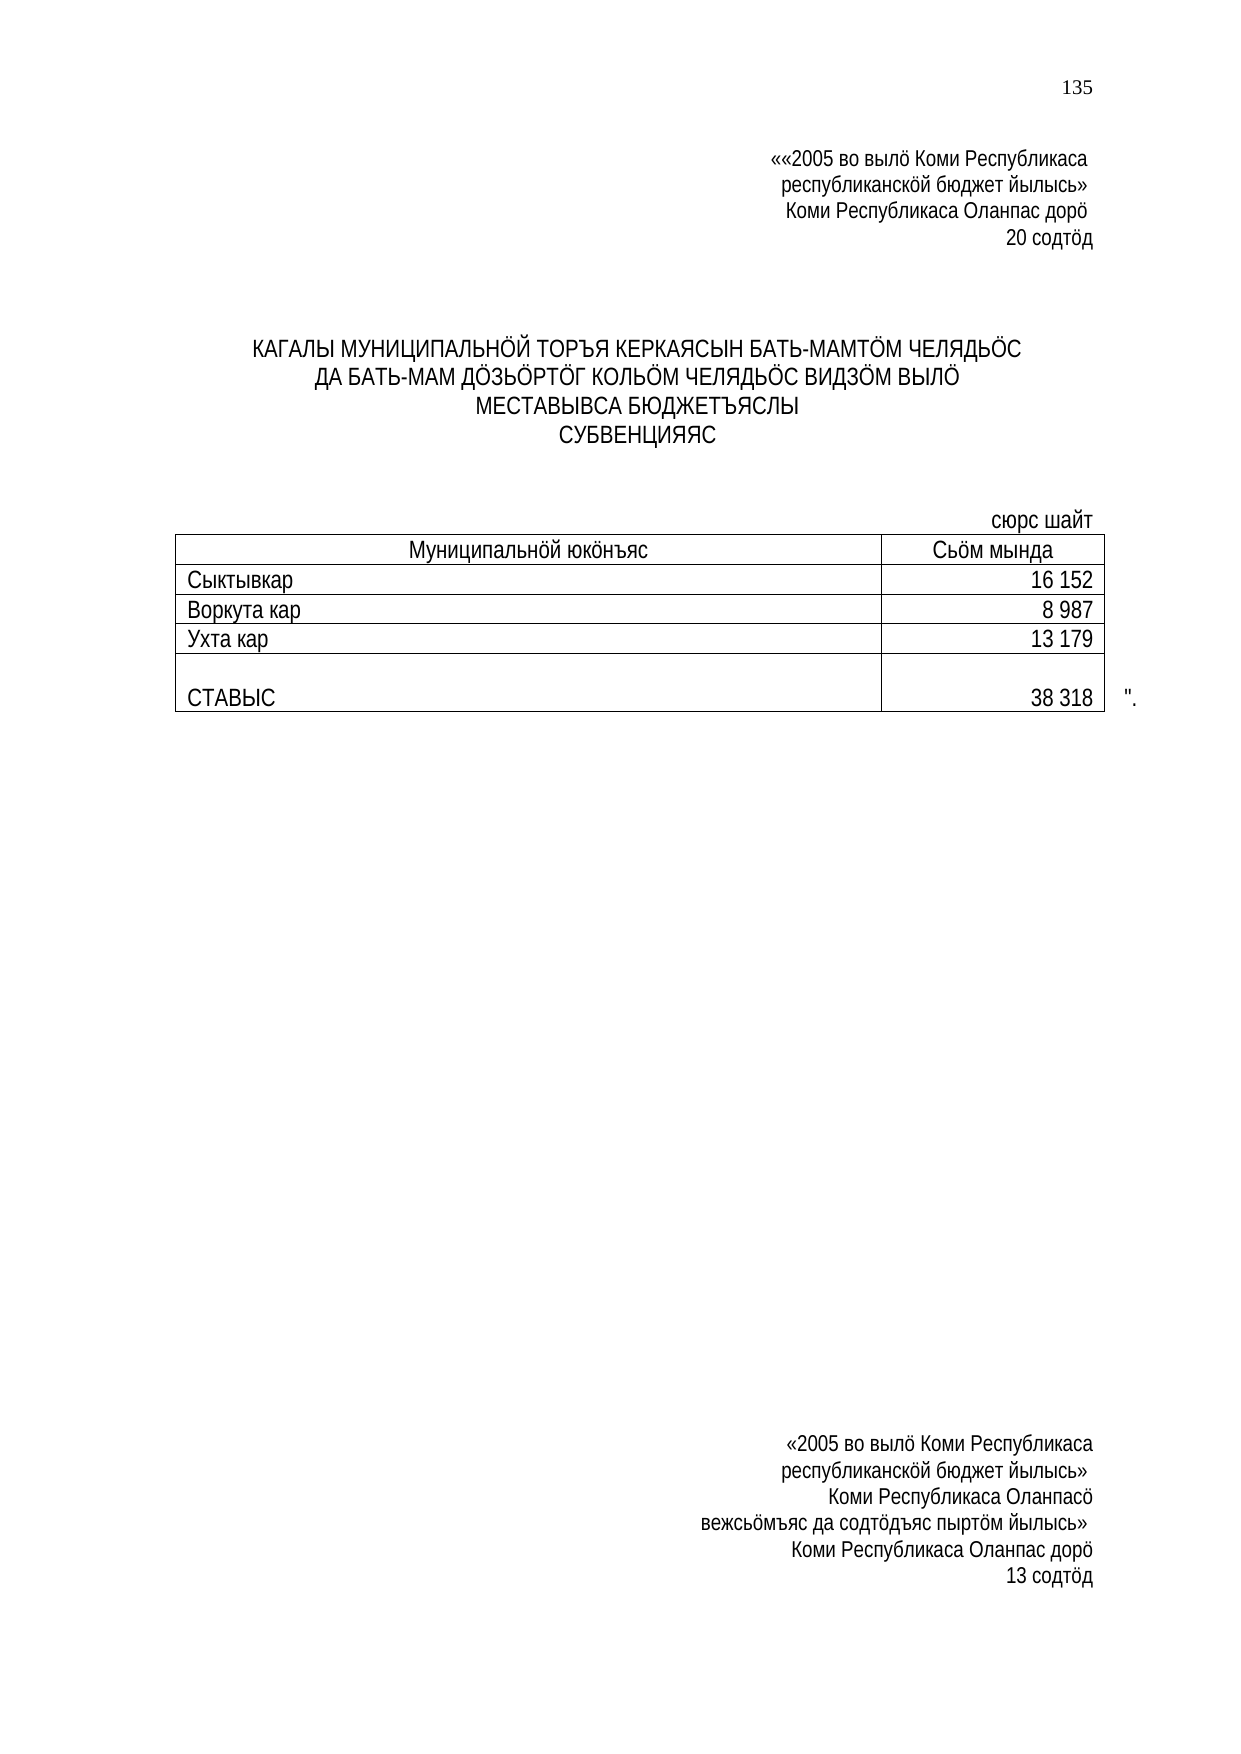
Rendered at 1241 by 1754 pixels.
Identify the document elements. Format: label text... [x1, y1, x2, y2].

text СУБВЕНЦИЯЯС [187, 419, 1093, 448]
table_cell ". [1105, 653, 1148, 711]
table_header Муниципальнöй юкöнъяс [176, 535, 881, 564]
table_cell Ухта кар [176, 624, 881, 653]
text вежсьöмъяс да содтöдъяс пыртöм йылысь» [187, 1509, 1093, 1536]
table_cell [1105, 564, 1148, 593]
text республиканскöй бюджет йылысь» [187, 1457, 1093, 1483]
text республиканскöй бюджет йылысь» [187, 171, 1093, 197]
text сюрс шайт [187, 506, 1093, 534]
table_header Сьöм мында [882, 535, 1104, 564]
table_header [1105, 534, 1148, 564]
table_cell 13 179 [882, 624, 1104, 653]
text 13 содтöд [187, 1562, 1093, 1588]
text МЕСТАВЫВСА БЮДЖЕТЪЯСЛЫ [187, 391, 1093, 419]
text Коми Республикаса Оланпас дорö [187, 1536, 1093, 1562]
text ДА БАТЬ-МАМ ДÖЗЬÖРТÖГ КОЛЬÖМ ЧЕЛЯДЬÖС ВИДЗÖМ ВЫЛÖ [187, 362, 1093, 391]
text Коми Республикаса Оланпасö [187, 1483, 1093, 1509]
text ««2005 во вылö Коми Республикаса [187, 144, 1093, 171]
table_cell Воркута кар [176, 595, 881, 623]
table_cell Сыктывкар [176, 565, 881, 593]
table_cell [1105, 623, 1148, 653]
table_cell СТАВЫС [176, 654, 881, 711]
table_cell 8 987 [882, 595, 1104, 623]
table_cell 16 152 [882, 565, 1104, 593]
table_cell 38 318 [882, 654, 1104, 711]
text 20 содтöд [187, 223, 1093, 250]
text Коми Республикаса Оланпас дорö [187, 197, 1093, 223]
text КАГАЛЫ МУНИЦИПАЛЬНÖЙ ТОРЪЯ КЕРКАЯСЫН БАТЬ-МАМТÖМ ЧЕЛЯДЬÖС [187, 334, 1093, 362]
text «2005 во вылö Коми Республикаса [187, 1430, 1093, 1457]
table_cell [1105, 594, 1148, 623]
